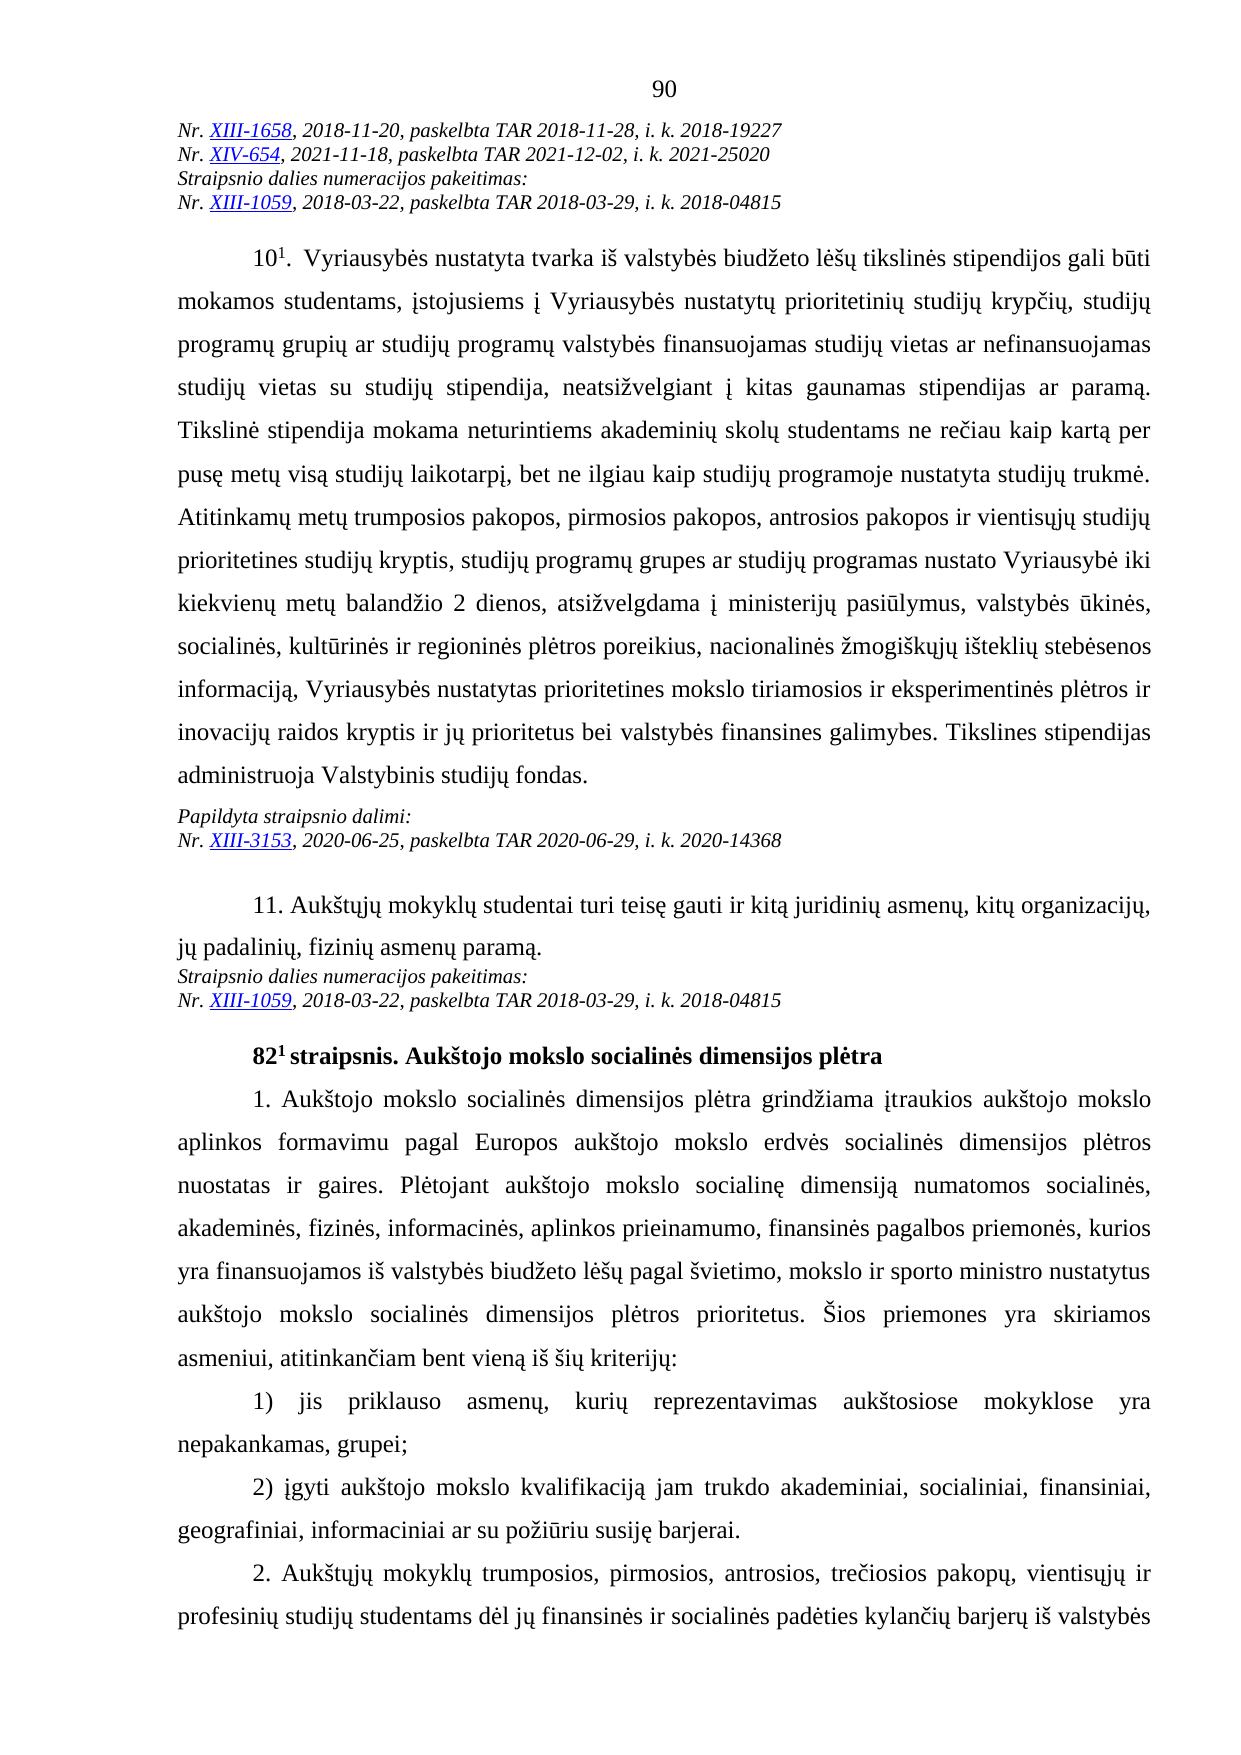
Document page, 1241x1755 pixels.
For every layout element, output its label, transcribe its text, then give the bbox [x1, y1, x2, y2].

text Nr. XIII-1059, 2018-03-22, paskelbta TAR 2018-03-29, i. k. 2018-04815 [177, 988, 1152, 1012]
text Papildyta straipsnio dalimi: [177, 804, 1152, 828]
text 11. Aukštųjų mokyklų studentai turi teisę gauti ir kitą juridinių asmenų, kitų organizacijų, jų padalinių, fizinių asmenų paramą. [177, 881, 1152, 964]
text 101. Vyriausybės nustatyta tvarka iš valstybės biudžeto lėšų tikslinės stipendijos gali būti mokamos studentams, įstojusiems į Vyriausybės nustatytų prioritetinių studijų krypčių, studijų programų grupių ar studijų programų valstybės finansuojamas studijų vietas ar nefinansuojamas studijų vietas su studijų stipendija, neatsižvelgiant į kitas gaunamas stipendijas ar paramą. Tikslinė stipendija mokama neturintiems akademinių skolų studentams ne rečiau kaip kartą per pusę metų visą studijų laikotarpį, bet ne ilgiau kaip studijų programoje nustatyta studijų trukmė. Atitinkamų metų trumposios pakopos, pirmosios pakopos, antrosios pakopos ir vientisųjų studijų prioritetines studijų kryptis, studijų programų grupes ar studijų programas nustato Vyriausybė iki kiekvienų metų balandžio 2 dienos, atsižvelgdama į ministerijų pasiūlymus, valstybės ūkinės, socialinės, kultūrinės ir regioninės plėtros poreikius, nacionalinės žmogiškųjų išteklių stebėsenos informaciją, Vyriausybės nustatytas prioritetines mokslo tiriamosios ir eksperimentinės plėtros ir inovacijų raidos kryptis ir jų prioritetus bei valstybės finansines galimybes. Tikslines stipendijas administruoja Valstybinis studijų fondas. [177, 243, 1152, 789]
text Straipsnio dalies numeracijos pakeitimas: [177, 964, 1152, 988]
text Nr. XIII-3153, 2020-06-25, paskelbta TAR 2020-06-29, i. k. 2020-14368 [177, 828, 1152, 852]
text Nr. XIII-1059, 2018-03-22, paskelbta TAR 2018-03-29, i. k. 2018-04815 [177, 190, 1152, 214]
text Nr. XIV-654, 2021-11-18, paskelbta TAR 2021-12-02, i. k. 2021-25020 [177, 142, 1152, 166]
text 2) įgyti aukštojo mokslo kvalifikaciją jam trukdo akademiniai, socialiniai, finansiniai, geografiniai, informaciniai ar su požiūriu susiję barjerai. [177, 1472, 1152, 1544]
text 1) jis priklauso asmenų, kurių reprezentavimas aukštosiose mokyklose yra nepakankamas, grupei; [177, 1386, 1152, 1458]
text Nr. XIII-1658, 2018-11-20, paskelbta TAR 2018-11-28, i. k. 2018-19227 [177, 118, 1152, 142]
text 1. Aukštojo mokslo socialinės dimensijos plėtra grindžiama įtraukios aukštojo mokslo aplinkos formavimu pagal Europos aukštojo mokslo erdvės socialinės dimensijos plėtros nuostatas ir gaires. Plėtojant aukštojo mokslo socialinę dimensiją numatomos socialinės, akademinės, fizinės, informacinės, aplinkos prieinamumo, finansinės pagalbos priemonės, kurios yra finansuojamos iš valstybės biudžeto lėšų pagal švietimo, mokslo ir sporto ministro nustatytus aukštojo mokslo socialinės dimensijos plėtros prioritetus. Šios priemones yra skiriamos asmeniui, atitinkančiam bent vieną iš šių kriterijų: [177, 1084, 1152, 1371]
text Straipsnio dalies numeracijos pakeitimas: [177, 166, 1152, 190]
text 821 straipsnis. Aukštojo mokslo socialinės dimensijos plėtra [177, 1041, 1152, 1069]
text 2. Aukštųjų mokyklų trumposios, pirmosios, antrosios, trečiosios pakopų, vientisųjų ir profesinių studijų studentams dėl jų finansinės ir socialinės padėties kylančių barjerų iš valstybės [177, 1558, 1152, 1630]
